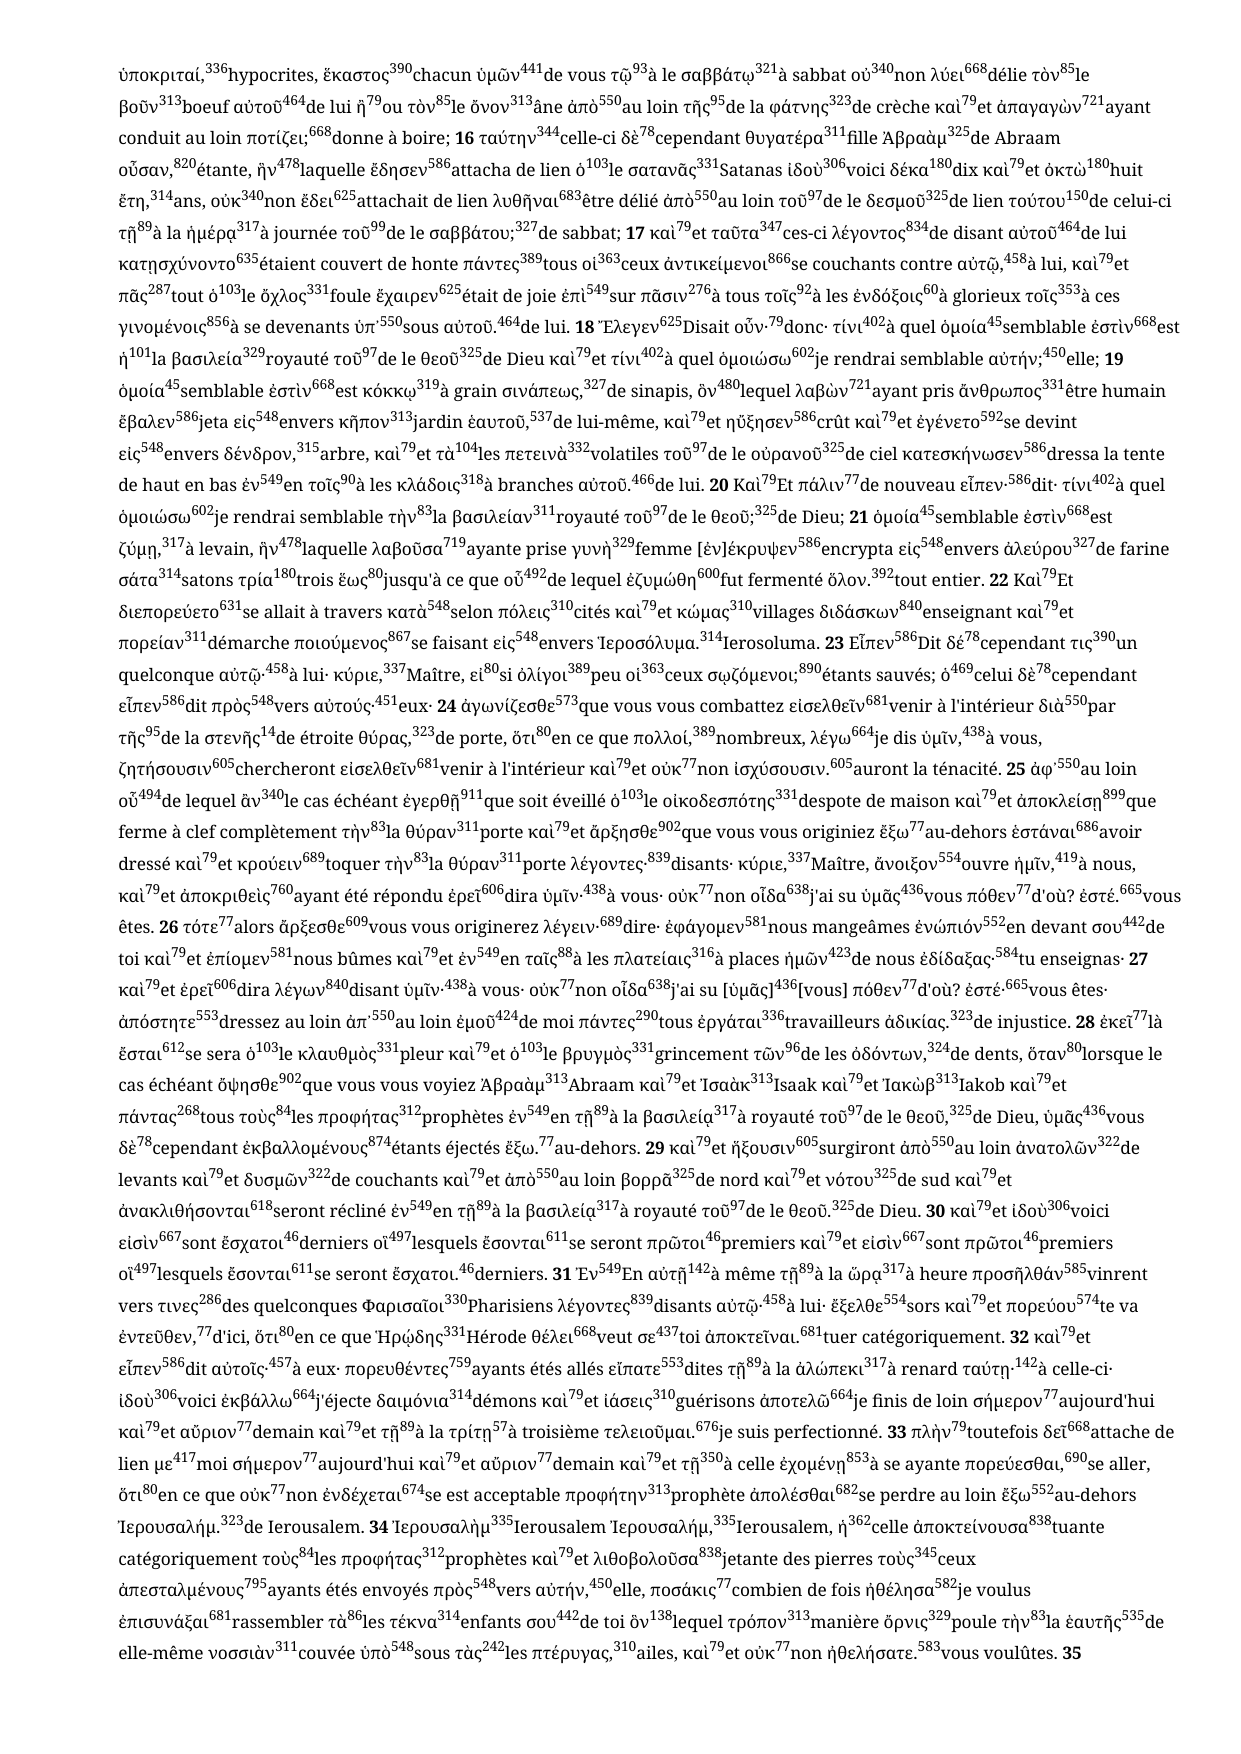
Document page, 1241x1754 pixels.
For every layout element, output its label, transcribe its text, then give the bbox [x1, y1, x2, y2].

text 1 Παρῆσαν624Étaient à côté δέ78cependant τινες389des quelconques ἐν549en αὐτῷ144à même τῷ91à le καιρῷ319à moment ἀπαγγέλλοντες839rapportants annonce αὐτῷ458à lui περὶ550autour τῶν96de les Γαλιλαίων64de Galiléens ὧν491de lesquels τὸ87le αἷμα315sang Πιλᾶτος331Pilatus ἔμιξεν586mixa μετὰ550avec τῶν94de les θυσιῶν322de sacrifices αὐτῶν.463de eux. 2 καὶ79et ἀποκριθεὶς760ayant été répondu εἶπεν586dit αὐτοῖς·457à eux· δοκεῖτε665vous estimez ὅτι80en ce que οἱ102les Γαλιλαῖοι70Galiléens οὗτοι155ceux-ci ἁμαρτωλοὶ46fauteurs παρὰ548à côté πάντας268tous τοὺς84les Γαλιλαίους52Galiléens ἐγένοντο,591se devinrent, ὅτι80en ce que ταῦτα347ces-ci πεπόνθασιν;641ont souffert; 3 οὐχί,304non pas, λέγω664je dis ὑμῖν,438à vous, ἀλλ᾽79mais ἐὰν80si le cas échéant μὴ77ne pas μετανοῆτε918que vous transintelligiez πάντες389tous ὁμοίως77semblablement ἀπολεῖσθε.609vous vous perdrez au loin. 4 ἢ79ou ἐκεῖνοι155ceux-là οἱ102les δεκαοκτὼ70dix-huit ἐφ᾽548sur οὓς479lesquels ἔπεσεν586tomba ὁ103le πύργος331tour ἐν549en τῷ91à le Σιλωὰμ319à Siloam καὶ79et ἀπέκτεινεν586tua catégoriquement αὐτούς,451eux, δοκεῖτε665vous estimez ὅτι80en ce que αὐτοὶ468eux ὀφειλέται330débiteurs ἐγένοντο591se devinrent παρὰ548à côté πάντας268tous τοὺς84les ἀνθρώπους312êtres humains τοὺς345ceux κατοικοῦντας821établissants maison d'habitation Ἰερουσαλήμ;311Ierousalem; 5 οὐχί,304non pas, λέγω664je dis ὑμῖν,438à vous, ἀλλ᾽79mais ἐὰν80si le cas échéant μὴ77ne pas μετανοῆτε918que vous transintelligiez πάντες389tous ὡσαύτως77de même ἀπολεῖσθε.609vous vous perdrez au loin. 6 Ἔλεγεν625Disait δὲ78cependant ταύτην136celle-ci τὴν83la παραβολήν·311parabole· συκῆν311figuier εἶχέν625avait τις390un quelconque πεφυτευμένην794ayante étée plantée ἐν549en τῷ91à le ἀμπελῶνι319à vignoble αὐτοῦ,464de lui, καὶ79et ἦλθεν586vint ζητῶν840cherchant καρπὸν313fruit ἐν549en αὐτῇ456à elle καὶ79et οὐχ77non εὗρεν.586trouva. 7 εἶπεν586dit δὲ78cependant πρὸς548vers τὸν85le ἀμπελουργόν·313vigneron· ἰδοὺ306voici τρία180trois ἔτη314ans ἀφ᾽550au loin οὗ494de lequel ἔρχομαι670je me viens ζητῶν840cherchant καρπὸν313fruit ἐν549en τῇ89à la συκῇ317à figuier ταύτῃ142à celle-ci καὶ79et οὐχ77non εὑρίσκω·664je trouve· ἔκκοψον554coupe à l'excès [οὖν]79[donc] αὐτήν,450elle, ἱνατί77pourquoi καὶ77aussi τὴν83la γῆν311terre καταργεῖ;668rend complètement sans travail; 8 ὁ469celui δὲ78cependant ἀποκριθεὶς760ayant été répondu λέγει668dit αὐτῷ·458à lui· κύριε,337Maître, ἄφες554abandonne αὐτὴν450elle καὶ77aussi τοῦτο140ce-ci τὸ87le ἔτος,315an, ἕως80jusqu'à ce que ὅτου494de lequel un quelconque σκάψω895que je bêche περὶ548autour αὐτὴν450elle καὶ79et βάλω895que je jette κόπρια,314fumiers d'excréments, 9 κἂν80et si μὲν79certes ποιήσῃ899que fasse καρπὸν313fruit εἰς548envers τὸ348ce μέλλον·824imminant· εἰ80si δὲ78cependant μή77ne pas γε,340du moins, ἐκκόψεις604tu couperas à l'excès αὐτήν.450elle. 10 Ἦν625Était δὲ78cependant διδάσκων840enseignant ἐν549en μιᾷ57à une τῶν94de les συναγωγῶν322de synagogues ἐν549en τοῖς92à les σάββασιν.320à sabbats. 11 καὶ79et ἰδοὺ306voici γυνὴ329femme πνεῦμα315souffle ἔχουσα838ayante ἀσθενείας323de infirmité ἔτη314ans δεκαοκτὼ180dix-huit καὶ79et ἦν625était συγκύπτουσα838penchante ensemble καὶ79et μὴ77ne pas δυναμένη865se pouvante ἀνακύψαι681pencher de bas en haut εἰς548envers τὸ87le παντελές.55totalement achevé. 12 ἰδὼν721ayant vu δὲ78cependant αὐτὴν450elle ὁ103le Ἰησοῦς331Iésous προσεφώνησεν586sonna auprès καὶ79et εἶπεν586dit αὐτῇ·456à elle· γύναι,335femme, ἀπολέλυσαι652tu as été délié au loin τῆς95de la ἀσθενείας323de infirmité σου,442de toi, 13 καὶ79et ἐπέθηκεν586surposa αὐτῇ456à elle τὰς242les χεῖρας·310mains· καὶ79et παραχρῆμα77instantanément ἀνωρθώθη600fut redressé droit καὶ79et ἐδόξαζεν625glorifiait τὸν85le θεόν.313Dieu. 14 Ἀποκριθεὶς760Ayant été répondu δὲ78cependant ὁ103le ἀρχισυνάγωγος,331chef de synagogue, ἀγανακτῶν840irritant beaucoup ὅτι80en ce que τῷ93à le σαββάτῳ321à sabbat ἐθεράπευσεν586soigna ὁ103le Ἰησοῦς,331Iésous, ἔλεγεν625disait τῷ91à le ὄχλῳ319à foule ὅτι80en ce que ἓξ194six ἡμέραι328journées εἰσὶν667sont ἐν549en αἷς483à lesquelles δεῖ668attache de lien ἐργάζεσθαι·690se mettre au travail· ἐν549en αὐταῖς455à elles οὖν79donc ἐρχόμενοι866se venants θεραπεύεσθε577soyez soignés καὶ79et μὴ77ne pas τῇ89à la ἡμέρᾳ317à journée τοῦ99de le σαββάτου.327de sabbat. 15 ἀπεκρίθη600fut répondu δὲ78cependant αὐτῷ458à lui ὁ103le κύριος331Maître καὶ79et εἶπεν·586dit· ὑποκριταί,336hypocrites, ἕκαστος390chacun ὑμῶν441de vous τῷ93à le σαββάτῳ321à sabbat οὐ340non λύει668délie τὸν85le βοῦν313boeuf αὐτοῦ464de lui ἢ79ou τὸν85le ὄνον313âne ἀπὸ550au loin τῆς95de la φάτνης323de crèche καὶ79et ἀπαγαγὼν721ayant conduit au loin ποτίζει;668donne à boire; 16 ταύτην344celle-ci δὲ78cependant θυγατέρα311fille Ἀβραὰμ325de Abraam οὖσαν,820étante, ἣν478laquelle ἔδησεν586attacha de lien ὁ103le σατανᾶς331Satanas ἰδοὺ306voici δέκα180dix καὶ79et ὀκτὼ180huit ἔτη,314ans, οὐκ340non ἔδει625attachait de lien λυθῆναι683être délié ἀπὸ550au loin τοῦ97de le δεσμοῦ325de lien τούτου150de celui-ci τῇ89à la ἡμέρᾳ317à journée τοῦ99de le σαββάτου;327de sabbat; 17 καὶ79et ταῦτα347ces-ci λέγοντος834de disant αὐτοῦ464de lui κατῃσχύνοντο635étaient couvert de honte πάντες389tous οἱ363ceux ἀντικείμενοι866se couchants contre αὐτῷ,458à lui, καὶ79et πᾶς287tout ὁ103le ὄχλος331foule ἔχαιρεν625était de joie ἐπὶ549sur πᾶσιν276à tous τοῖς92à les ἐνδόξοις60à glorieux τοῖς353à ces γινομένοις856à se devenants ὑπ᾽550sous αὐτοῦ.464de lui. 18 Ἔλεγεν625Disait οὖν·79donc· τίνι402à quel ὁμοία45semblable ἐστὶν668est ἡ101la βασιλεία329royauté τοῦ97de le θεοῦ325de Dieu καὶ79et τίνι402à quel ὁμοιώσω602je rendrai semblable αὐτήν;450elle; 19 ὁμοία45semblable ἐστὶν668est κόκκῳ319à grain σινάπεως,327de sinapis, ὃν480lequel λαβὼν721ayant pris ἄνθρωπος331être humain ἔβαλεν586jeta εἰς548envers κῆπον313jardin ἑαυτοῦ,537de lui-même, καὶ79et ηὔξησεν586crût καὶ79et ἐγένετο592se devint εἰς548envers δένδρον,315arbre, καὶ79et τὰ104les πετεινὰ332volatiles τοῦ97de le οὐρανοῦ325de ciel κατεσκήνωσεν586dressa la tente de haut en bas ἐν549en τοῖς90à les κλάδοις318à branches αὐτοῦ.466de lui. 20 Καὶ79Et πάλιν77de nouveau εἶπεν·586dit· τίνι402à quel ὁμοιώσω602je rendrai semblable τὴν83la βασιλείαν311royauté τοῦ97de le θεοῦ;325de Dieu; 21 ὁμοία45semblable ἐστὶν668est ζύμῃ,317à levain, ἣν478laquelle λαβοῦσα719ayante prise γυνὴ329femme [ἐν]έκρυψεν586encrypta εἰς548envers ἀλεύρου327de farine σάτα314satons τρία180trois ἕως80jusqu'à ce que οὗ492de lequel ἐζυμώθη600fut fermenté ὅλον.392tout entier. 22 Καὶ79Et διεπορεύετο631se allait à travers κατὰ548selon πόλεις310cités καὶ79et κώμας310villages διδάσκων840enseignant καὶ79et πορείαν311démarche ποιούμενος867se faisant εἰς548envers Ἱεροσόλυμα.314Ierosoluma. 23 Εἶπεν586Dit δέ78cependant τις390un quelconque αὐτῷ·458à lui· κύριε,337Maître, εἰ80si ὀλίγοι389peu οἱ363ceux σῳζόμενοι;890étants sauvés; ὁ469celui δὲ78cependant εἶπεν586dit πρὸς548vers αὐτούς·451eux· 24 ἀγωνίζεσθε573que vous vous combattez εἰσελθεῖν681venir à l'intérieur διὰ550par τῆς95de la στενῆς14de étroite θύρας,323de porte, ὅτι80en ce que πολλοί,389nombreux, λέγω664je dis ὑμῖν,438à vous, ζητήσουσιν605chercheront εἰσελθεῖν681venir à l'intérieur καὶ79et οὐκ77non ἰσχύσουσιν.605auront la ténacité. 25 ἀφ᾽550au loin οὗ494de lequel ἂν340le cas échéant ἐγερθῇ911que soit éveillé ὁ103le οἰκοδεσπότης331despote de maison καὶ79et ἀποκλείσῃ899que ferme à clef complètement τὴν83la θύραν311porte καὶ79et ἄρξησθε902que vous vous originiez ἔξω77au-dehors ἑστάναι686avoir dressé καὶ79et κρούειν689toquer τὴν83la θύραν311porte λέγοντες·839disants· κύριε,337Maître, ἄνοιξον554ouvre ἡμῖν,419à nous, καὶ79et ἀποκριθεὶς760ayant été répondu ἐρεῖ606dira ὑμῖν·438à vous· οὐκ77non οἶδα638j'ai su ὑμᾶς436vous πόθεν77d'où? ἐστέ.665vous êtes. 26 τότε77alors ἄρξεσθε609vous vous originerez λέγειν·689dire· ἐφάγομεν581nous mangeâmes ἐνώπιόν552en devant σου442de toi καὶ79et ἐπίομεν581nous bûmes καὶ79et ἐν549en ταῖς88à les πλατείαις316à places ἡμῶν423de nous ἐδίδαξας·584tu enseignas· 27 καὶ79et ἐρεῖ606dira λέγων840disant ὑμῖν·438à vous· οὐκ77non οἶδα638j'ai su [ὑμᾶς]436[vous] πόθεν77d'où? ἐστέ·665vous êtes· ἀπόστητε553dressez au loin ἀπ᾽550au loin ἐμοῦ424de moi πάντες290tous ἐργάται336travailleurs ἀδικίας.323de injustice. 28 ἐκεῖ77là ἔσται612se sera ὁ103le κλαυθμὸς331pleur καὶ79et ὁ103le βρυγμὸς331grincement τῶν96de les ὀδόντων,324de dents, ὅταν80lorsque le cas échéant ὄψησθε902que vous vous voyiez Ἀβραὰμ313Abraam καὶ79et Ἰσαὰκ313Isaak καὶ79et Ἰακὼβ313Iakob καὶ79et πάντας268tous τοὺς84les προφήτας312prophètes ἐν549en τῇ89à la βασιλείᾳ317à royauté τοῦ97de le θεοῦ,325de Dieu, ὑμᾶς436vous δὲ78cependant ἐκβαλλομένους874étants éjectés ἔξω.77au-dehors. 29 καὶ79et ἥξουσιν605surgiront ἀπὸ550au loin ἀνατολῶν322de levants καὶ79et δυσμῶν322de couchants καὶ79et ἀπὸ550au loin βορρᾶ325de nord καὶ79et νότου325de sud καὶ79et ἀνακλιθήσονται618seront récliné ἐν549en τῇ89à la βασιλείᾳ317à royauté τοῦ97de le θεοῦ.325de Dieu. 30 καὶ79et ἰδοὺ306voici εἰσὶν667sont ἔσχατοι46derniers οἳ497lesquels ἔσονται611se seront πρῶτοι46premiers καὶ79et εἰσὶν667sont πρῶτοι46premiers οἳ497lesquels ἔσονται611se seront ἔσχατοι.46derniers. 31 Ἐν549En αὐτῇ142à même τῇ89à la ὥρᾳ317à heure προσῆλθάν585vinrent vers τινες286des quelconques Φαρισαῖοι330Pharisiens λέγοντες839disants αὐτῷ·458à lui· ἔξελθε554sors καὶ79et πορεύου574te va ἐντεῦθεν,77d'ici, ὅτι80en ce que Ἡρῴδης331Hérode θέλει668veut σε437toi ἀποκτεῖναι.681tuer catégoriquement. 32 καὶ79et εἶπεν586dit αὐτοῖς·457à eux· πορευθέντες759ayants étés allés εἴπατε553dites τῇ89à la ἀλώπεκι317à renard ταύτῃ·142à celle-ci· ἰδοὺ306voici ἐκβάλλω664j'éjecte δαιμόνια314démons καὶ79et ἰάσεις310guérisons ἀποτελῶ664je finis de loin σήμερον77aujourd'hui καὶ79et αὔριον77demain καὶ79et τῇ89à la τρίτῃ57à troisième τελειοῦμαι.676je suis perfectionné. 33 πλὴν79toutefois δεῖ668attache de lien με417moi σήμερον77aujourd'hui καὶ79et αὔριον77demain καὶ79et τῇ350à celle ἐχομένῃ853à se ayante πορεύεσθαι,690se aller, ὅτι80en ce que οὐκ77non ἐνδέχεται674se est acceptable προφήτην313prophète ἀπολέσθαι682se perdre au loin ἔξω552au-dehors Ἰερουσαλήμ.323de Ierousalem. 34 Ἰερουσαλὴμ335Ierousalem Ἰερουσαλήμ,335Ierousalem, ἡ362celle ἀποκτείνουσα838tuante catégoriquement τοὺς84les προφήτας312prophètes καὶ79et λιθοβολοῦσα838jetante des pierres τοὺς345ceux ἀπεσταλμένους795ayants étés envoyés πρὸς548vers αὐτήν,450elle, ποσάκις77combien de fois ἠθέλησα582je voulus ἐπισυνάξαι681rassembler τὰ86les τέκνα314enfants σου442de toi ὃν138lequel τρόπον313manière ὄρνις329poule τὴν83la ἑαυτῆς535de elle-même νοσσιὰν311couvée ὑπὸ548sous τὰς242les πτέρυγας,310ailes, καὶ79et οὐκ77non ἠθελήσατε.583vous voulûtes. 35 ἰδοὺ306voici ἀφίεται680est abandonné ὑμῖν438à vous ὁ103le οἶκος331maison ὑμῶν.441de vous. λέγω664je dis [δὲ]78[cependant] ὑμῖν,438à vous, οὐ77non μὴ77ne pas με417moi ἴδητέ896que vous voyiez ἕως80jusqu'à ce que [ἥξει606[surgira ὅτε]80lorsque] εἴπητε·896que vous disiez· εὐλογημένος813ayant été élogié ὁ364celui ἐρχόμενος867se venant ἐν549en ὀνόματι321à nom κυρίου.325de Maître. [118, 59, 1181, 1665]
